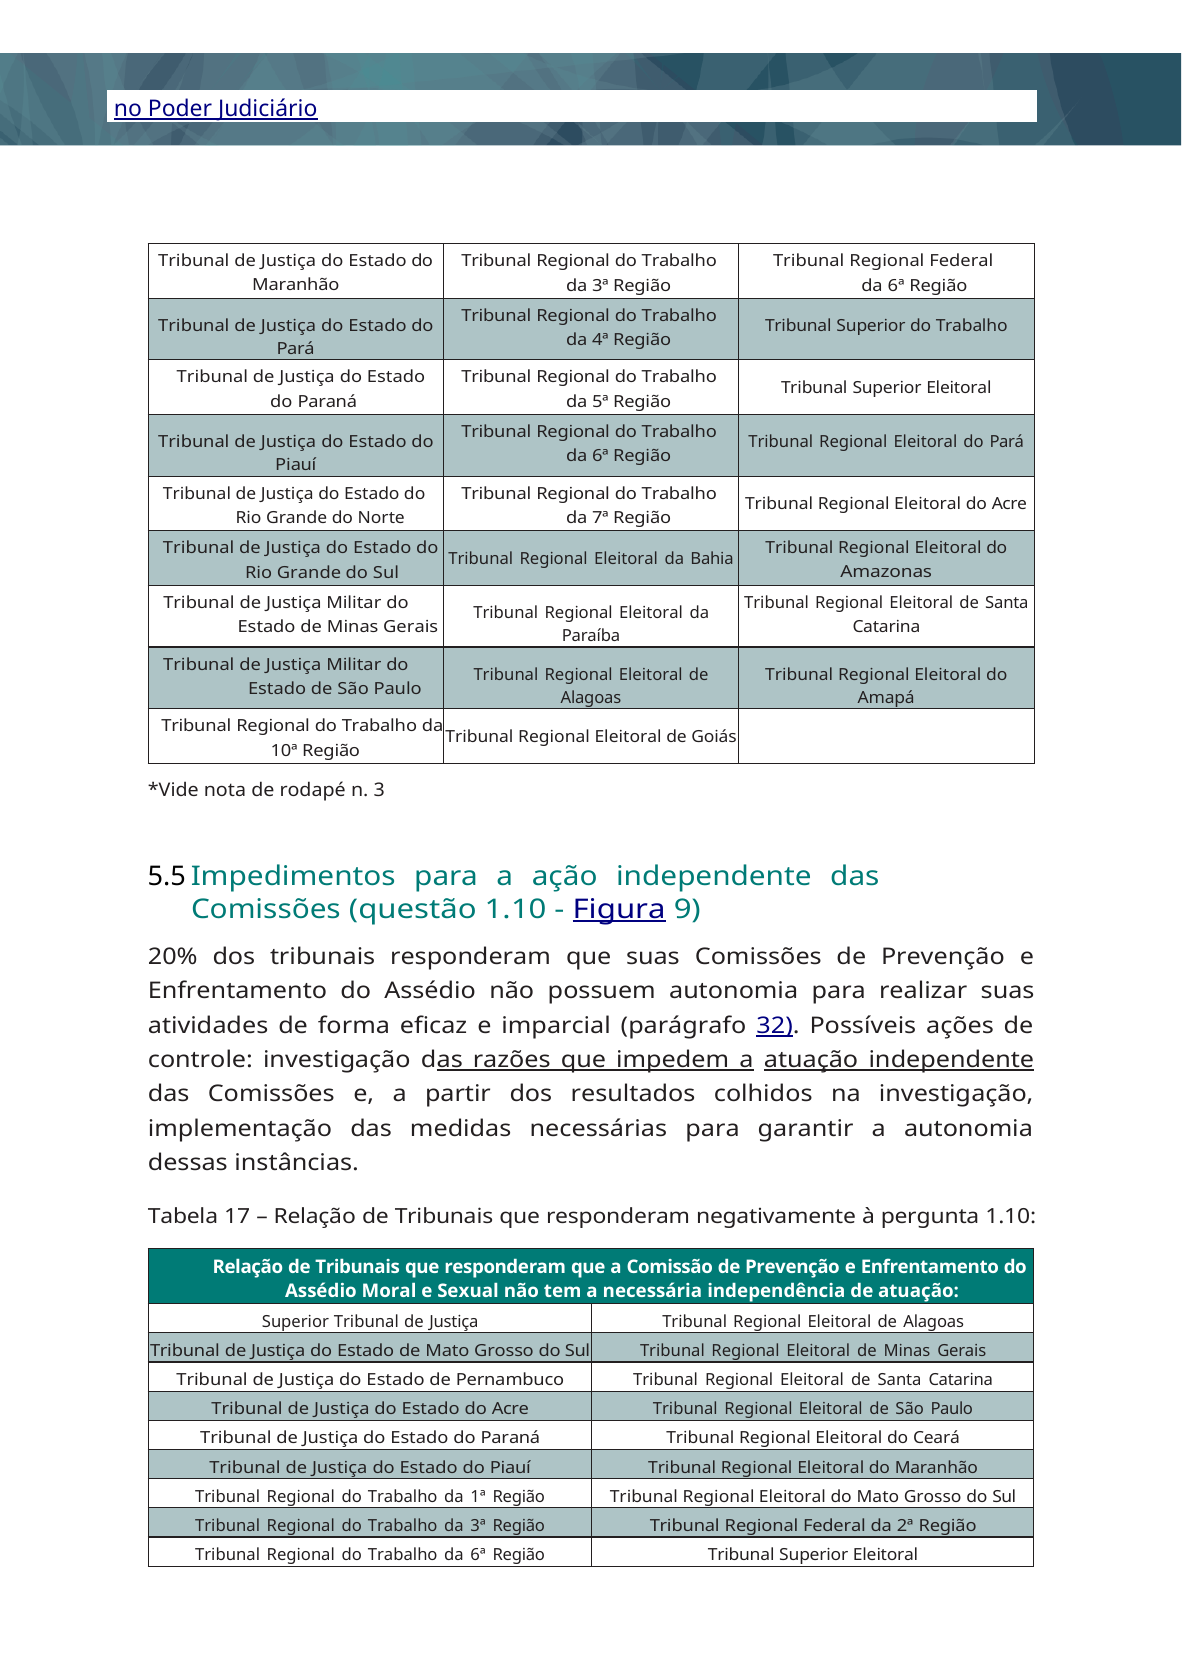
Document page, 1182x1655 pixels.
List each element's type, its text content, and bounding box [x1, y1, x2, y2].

text 20% dos tribunais responderam que suas Comissões de Prevenção e Enfrentamento do Assédio não possuem autonomia para realizar suas atividades de forma eficaz e imparcial (parágrafo 32). Possíveis ações de controle: investigação das razões que impedem a atuação independente das Comissões e, a partir dos resultados colhidos na investigação, implementação das medidas necessárias para garantir a autonomia dessas instâncias. [148, 940, 1034, 1177]
table_cell Tribunal de Justiça do Estado do Pará [149, 299, 443, 359]
table_header Relação de Tribunais que responderam que a Comissão de Prevenção e Enfrentamento do Assédio Moral e Sexual não tem a necessária independência de atuação: [149, 1249, 1033, 1303]
table_cell Tribunal de Justiça do Estado do Rio Grande do Sul [149, 531, 443, 585]
table_cell Tribunal de Justiça do Estado do Piauí [149, 415, 443, 476]
table_cell Tribunal Regional Federal da 2ª Região [592, 1508, 1033, 1536]
table_cell Tribunal de Justiça do Estado do Acre [149, 1392, 591, 1420]
table_cell Tribunal Regional Eleitoral de Santa Catarina [739, 586, 1034, 646]
table_cell Tribunal Superior do Trabalho [739, 299, 1034, 359]
table_cell Tribunal Regional Eleitoral de Minas Gerais [592, 1333, 1033, 1361]
table_cell Tribunal Regional do Trabalho da 6ª Região [444, 415, 738, 476]
text Tabela 17 – Relação de Tribunais que responderam negativamente à pergunta 1.10: [148, 1201, 1181, 1230]
table_cell Tribunal Regional Eleitoral do Acre [739, 477, 1034, 530]
table_cell Tribunal Regional Eleitoral de Alagoas [592, 1304, 1033, 1332]
table_cell Tribunal Regional Eleitoral de Santa Catarina [592, 1363, 1033, 1391]
table_header Tribunal Regional do Trabalho da 3ª Região [444, 244, 738, 298]
table_cell Tribunal Regional Eleitoral do Pará [739, 415, 1034, 476]
table_cell Tribunal Regional Eleitoral da Bahia [444, 531, 738, 585]
table_cell Tribunal Regional Eleitoral da Paraíba [444, 586, 738, 646]
table_cell Tribunal Regional Eleitoral do Maranhão [592, 1450, 1033, 1478]
table_cell Tribunal Regional do Trabalho da 3ª Região [149, 1508, 591, 1536]
table_cell Tribunal Regional Eleitoral de Alagoas [444, 648, 738, 708]
table_cell Tribunal Regional Eleitoral do Amazonas [739, 531, 1034, 585]
table_cell Tribunal Regional Eleitoral do Mato Grosso do Sul [592, 1479, 1033, 1507]
text *Vide nota de rodapé n. 3 [148, 776, 1181, 802]
table_cell Tribunal de Justiça do Estado de Pernambuco [149, 1363, 591, 1391]
table_cell Tribunal Superior Eleitoral [739, 360, 1034, 414]
table_cell Tribunal de Justiça do Estado do Rio Grande do Norte [149, 477, 443, 530]
table_cell Tribunal Regional Eleitoral do Amapá [739, 648, 1034, 708]
table_cell Tribunal de Justiça do Estado do Paraná [149, 1421, 591, 1449]
table_cell Tribunal Regional do Trabalho da 7ª Região [444, 477, 738, 530]
table_cell Tribunal Superior Eleitoral [592, 1538, 1033, 1566]
table_cell [739, 709, 1034, 763]
table_cell Tribunal de Justiça do Estado do Piauí [149, 1450, 591, 1478]
table_cell Tribunal Regional Eleitoral do Ceará [592, 1421, 1033, 1449]
table_cell Tribunal de Justiça Militar do Estado de Minas Gerais [149, 586, 443, 646]
table_header Tribunal Regional Federal da 6ª Região [739, 244, 1034, 298]
table_header Tribunal de Justiça do Estado do Maranhão [149, 244, 443, 298]
table_cell Tribunal Regional do Trabalho da 10ª Região [149, 709, 443, 763]
table_cell Tribunal Regional do Trabalho da 4ª Região [444, 299, 738, 359]
table_cell Tribunal Regional Eleitoral de Goiás [444, 709, 738, 763]
table_cell Tribunal de Justiça Militar do Estado de São Paulo [149, 648, 443, 708]
list Impedimentos para a ação independente das Comissões (questão 1.10 - Figura 9) [147, 858, 880, 926]
table_cell Tribunal Regional do Trabalho da 1ª Região [149, 1479, 591, 1507]
table_cell Superior Tribunal de Justiça [149, 1304, 591, 1332]
table_cell Tribunal Regional do Trabalho da 6ª Região [149, 1538, 591, 1566]
table_cell Tribunal de Justiça do Estado de Mato Grosso do Sul [149, 1333, 591, 1361]
table_cell Tribunal de Justiça do Estado do Paraná [149, 360, 443, 414]
table_cell Tribunal Regional Eleitoral de São Paulo [592, 1392, 1033, 1420]
table_cell Tribunal Regional do Trabalho da 5ª Região [444, 360, 738, 414]
